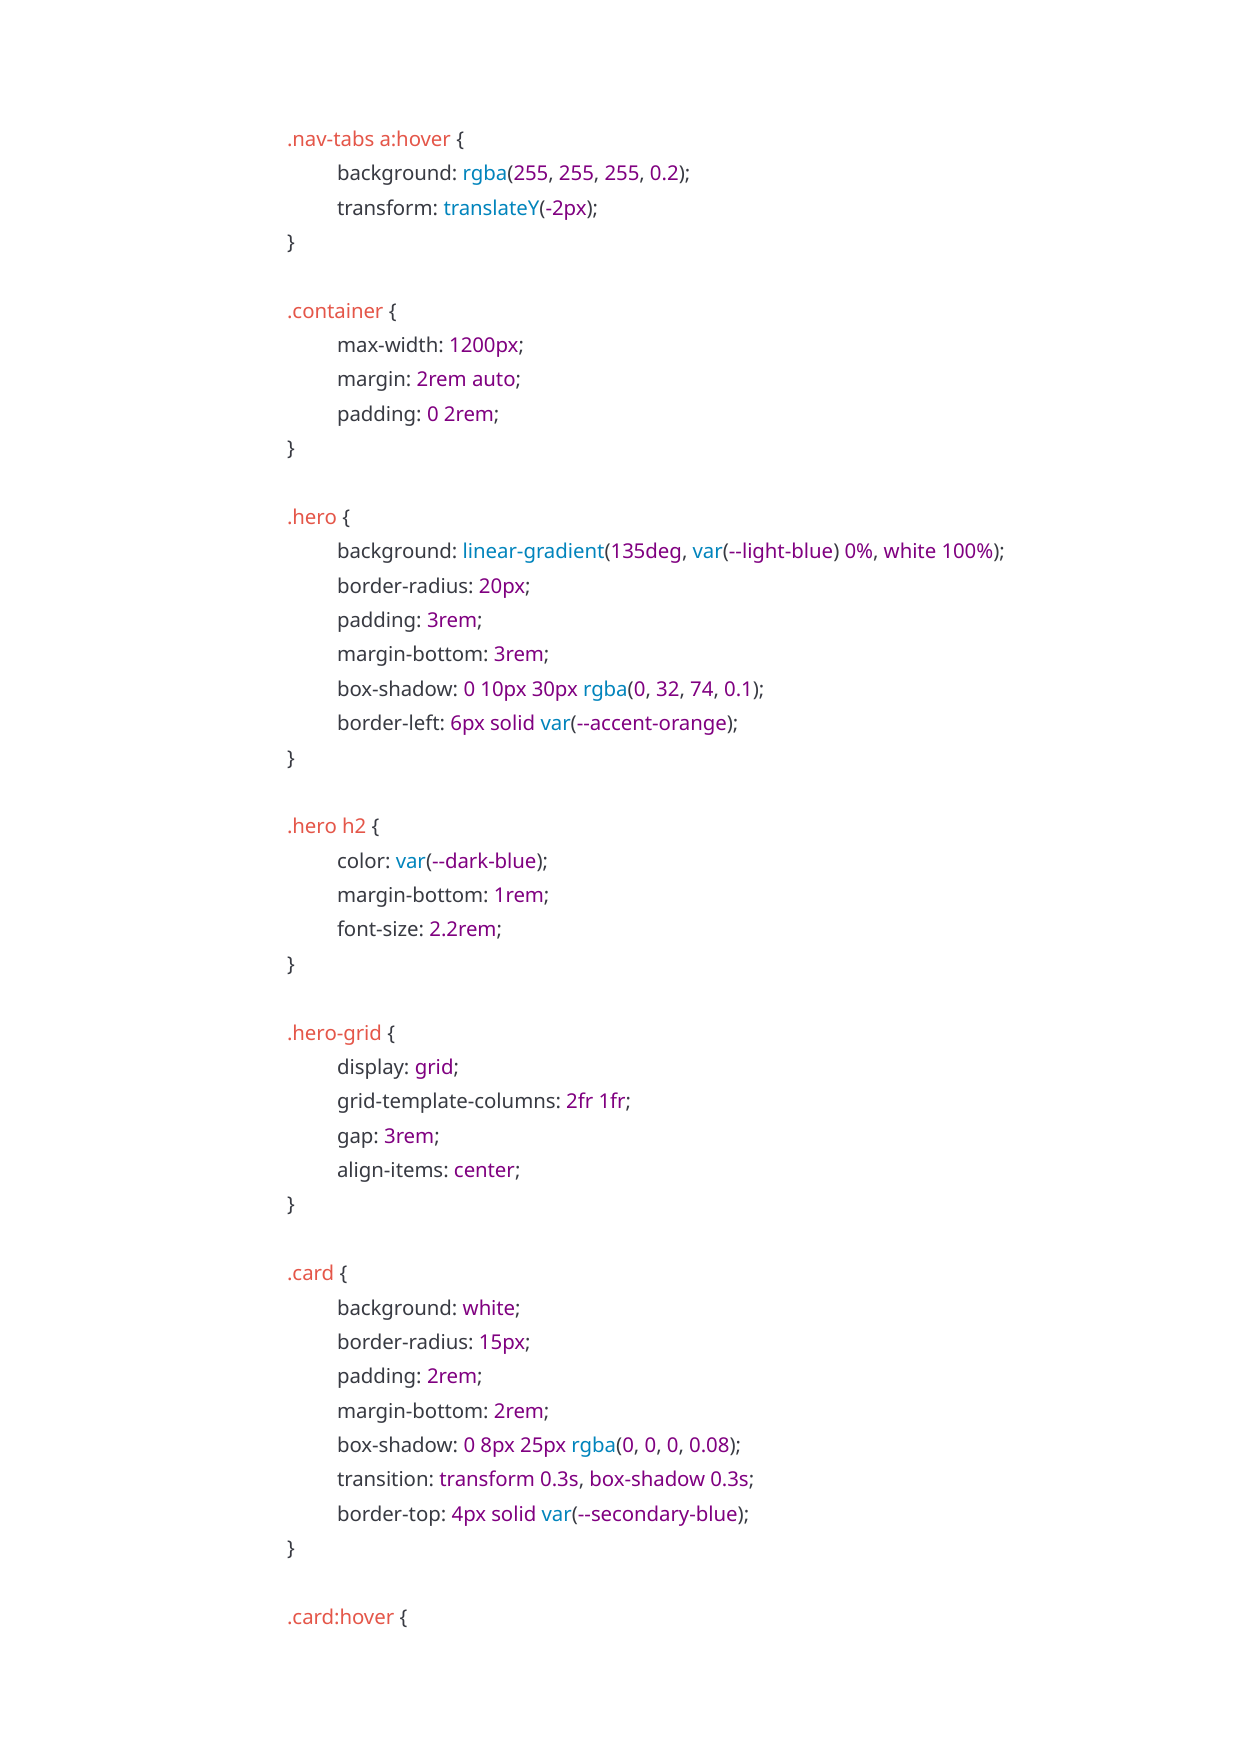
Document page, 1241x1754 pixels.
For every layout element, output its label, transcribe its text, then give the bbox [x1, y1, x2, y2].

text .card:hover { [187, 1596, 1053, 1631]
text padding: 0 2rem; [187, 393, 1053, 427]
text .hero-grid { [187, 1012, 1053, 1046]
text margin: 2rem auto; [187, 359, 1053, 393]
text transform: translateY(-2px); [187, 187, 1053, 221]
text } [187, 943, 1053, 977]
text } [187, 737, 1053, 771]
text .nav-tabs a:hover { [187, 118, 1053, 152]
text align-items: center; [187, 1149, 1053, 1184]
text border-left: 6px solid var(--accent-orange); [187, 702, 1053, 737]
text .card { [187, 1252, 1053, 1287]
text border-radius: 20px; [187, 565, 1053, 599]
text margin-bottom: 1rem; [187, 874, 1053, 909]
text margin-bottom: 3rem; [187, 634, 1053, 668]
text .hero h2 { [187, 806, 1053, 840]
text box-shadow: 0 8px 25px rgba(0, 0, 0, 0.08); [187, 1424, 1053, 1459]
text } [187, 1527, 1053, 1562]
text border-top: 4px solid var(--secondary-blue); [187, 1493, 1053, 1527]
text .hero { [187, 496, 1053, 531]
text transition: transform 0.3s, box-shadow 0.3s; [187, 1459, 1053, 1493]
text padding: 2rem; [187, 1356, 1053, 1390]
text display: grid; [187, 1046, 1053, 1081]
text gap: 3rem; [187, 1115, 1053, 1149]
text border-radius: 15px; [187, 1321, 1053, 1356]
text color: var(--dark-blue); [187, 840, 1053, 874]
text grid-template-columns: 2fr 1fr; [187, 1081, 1053, 1115]
text max-width: 1200px; [187, 324, 1053, 359]
text padding: 3rem; [187, 599, 1053, 634]
text background: white; [187, 1287, 1053, 1321]
text } [187, 1184, 1053, 1218]
text .container { [187, 290, 1053, 324]
text } [187, 427, 1053, 462]
text font-size: 2.2rem; [187, 909, 1053, 943]
text margin-bottom: 2rem; [187, 1390, 1053, 1424]
text } [187, 221, 1053, 256]
text background: rgba(255, 255, 255, 0.2); [187, 152, 1053, 187]
text box-shadow: 0 10px 30px rgba(0, 32, 74, 0.1); [187, 668, 1053, 702]
text background: linear-gradient(135deg, var(--light-blue) 0%, white 100%); [187, 531, 1053, 565]
